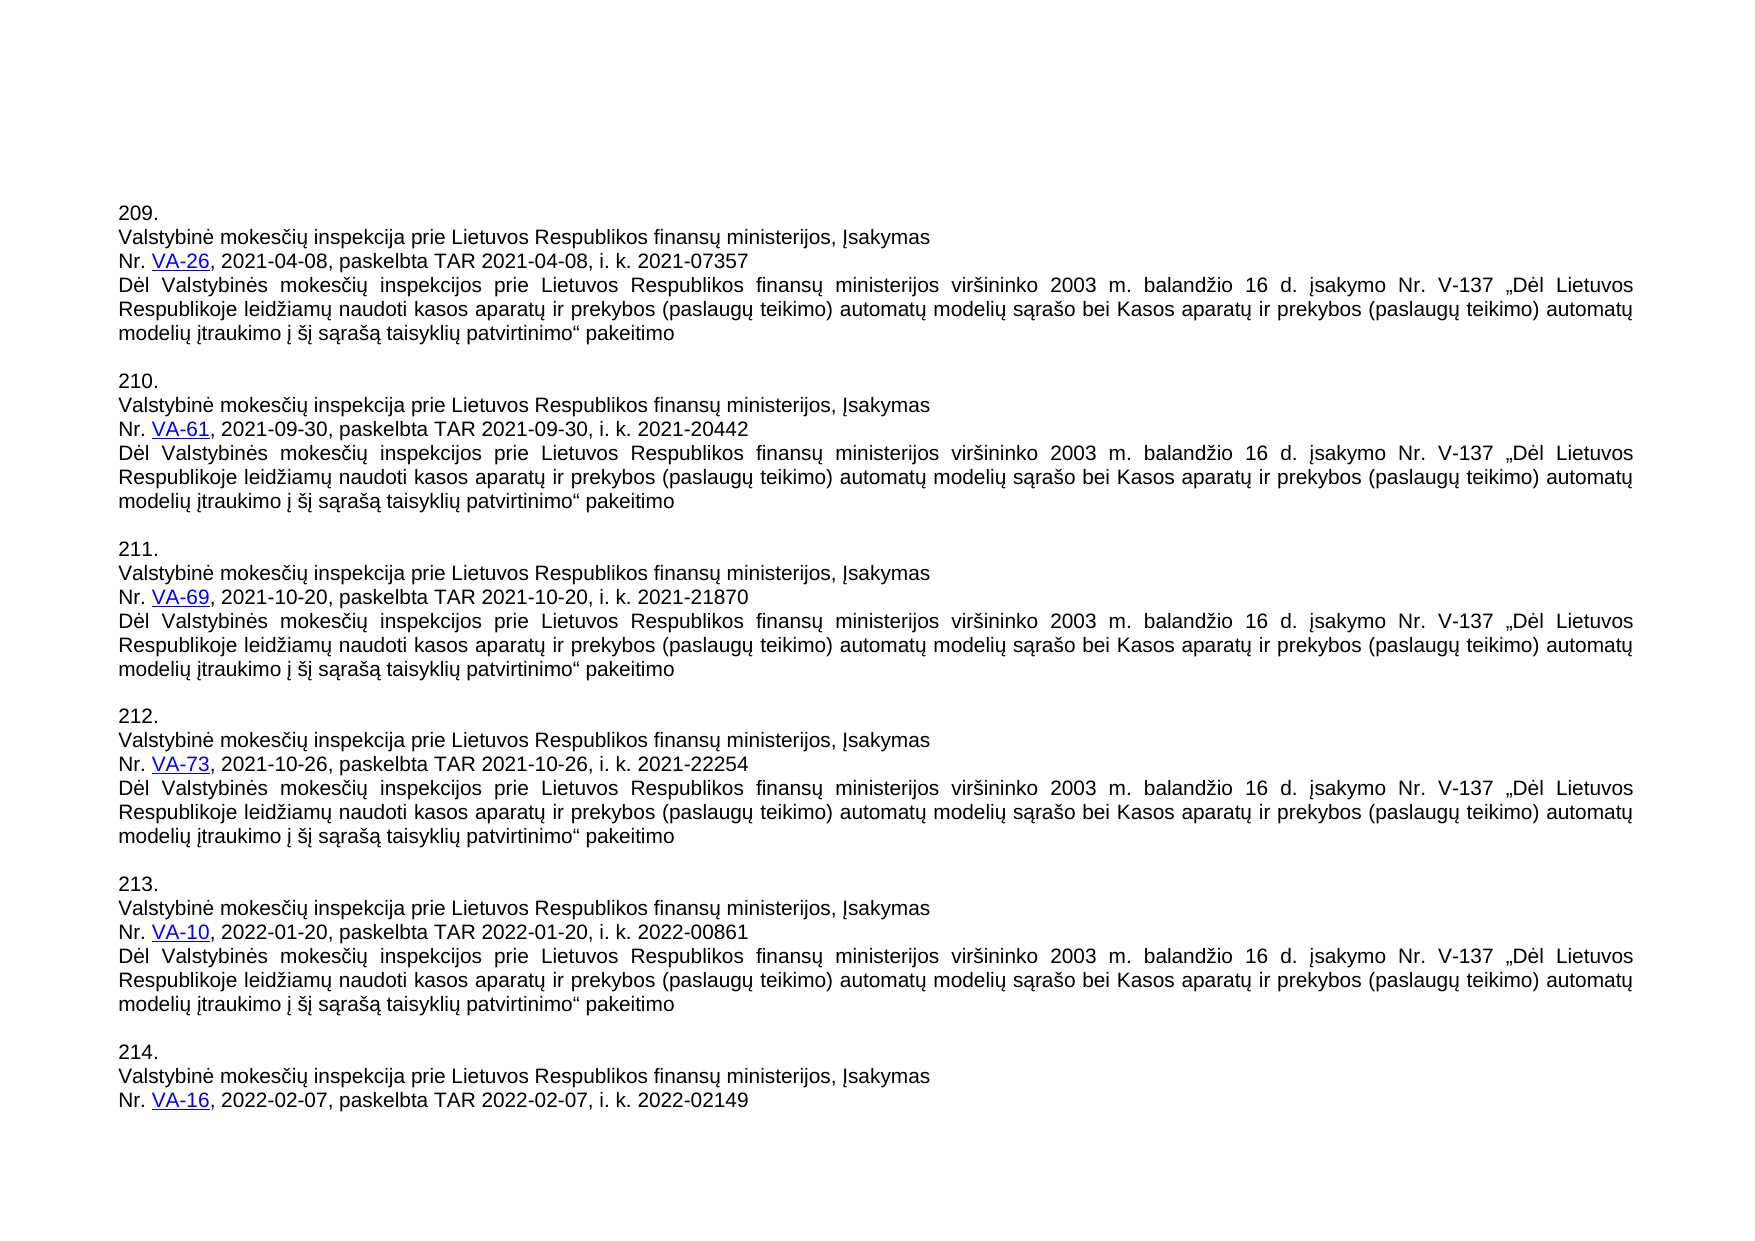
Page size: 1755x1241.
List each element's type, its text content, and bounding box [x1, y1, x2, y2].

text Nr. VA-26, 2021-04-08, paskelbta TAR 2021-04-08, i. k. 2021-07357 [118, 249, 1636, 273]
text Dėl Valstybinės mokesčių inspekcijos prie Lietuvos Respublikos finansų ministerijos viršininko 2003 m. balandžio 16 d. įsakymo Nr. V-137 „Dėl Lietuvos Respublikoje leidžiamų naudoti kasos aparatų ir prekybos (paslaugų teikimo) automatų modelių sąrašo bei Kasos aparatų ir prekybos (paslaugų teikimo) automatų modelių įtraukimo į šį sąrašą taisyklių patvirtinimo“ pakeitimo [118, 441, 1636, 513]
text Valstybinė mokesčių inspekcija prie Lietuvos Respublikos finansų ministerijos, Įsakymas [118, 896, 1636, 920]
text Nr. VA-73, 2021-10-26, paskelbta TAR 2021-10-26, i. k. 2021-22254 [118, 752, 1636, 776]
text 214. [118, 1040, 1636, 1064]
text Valstybinė mokesčių inspekcija prie Lietuvos Respublikos finansų ministerijos, Įsakymas [118, 393, 1636, 417]
text 210. [118, 369, 1636, 393]
text 211. [118, 537, 1636, 561]
text Valstybinė mokesčių inspekcija prie Lietuvos Respublikos finansų ministerijos, Įsakymas [118, 728, 1636, 752]
text Dėl Valstybinės mokesčių inspekcijos prie Lietuvos Respublikos finansų ministerijos viršininko 2003 m. balandžio 16 d. įsakymo Nr. V-137 „Dėl Lietuvos Respublikoje leidžiamų naudoti kasos aparatų ir prekybos (paslaugų teikimo) automatų modelių sąrašo bei Kasos aparatų ir prekybos (paslaugų teikimo) automatų modelių įtraukimo į šį sąrašą taisyklių patvirtinimo“ pakeitimo [118, 944, 1636, 1016]
text 212. [118, 704, 1636, 728]
text Dėl Valstybinės mokesčių inspekcijos prie Lietuvos Respublikos finansų ministerijos viršininko 2003 m. balandžio 16 d. įsakymo Nr. V-137 „Dėl Lietuvos Respublikoje leidžiamų naudoti kasos aparatų ir prekybos (paslaugų teikimo) automatų modelių sąrašo bei Kasos aparatų ir prekybos (paslaugų teikimo) automatų modelių įtraukimo į šį sąrašą taisyklių patvirtinimo“ pakeitimo [118, 273, 1636, 345]
text Valstybinė mokesčių inspekcija prie Lietuvos Respublikos finansų ministerijos, Įsakymas [118, 561, 1636, 584]
text 213. [118, 872, 1636, 896]
text Nr. VA-16, 2022-02-07, paskelbta TAR 2022-02-07, i. k. 2022-02149 [118, 1088, 1636, 1112]
text Dėl Valstybinės mokesčių inspekcijos prie Lietuvos Respublikos finansų ministerijos viršininko 2003 m. balandžio 16 d. įsakymo Nr. V-137 „Dėl Lietuvos Respublikoje leidžiamų naudoti kasos aparatų ir prekybos (paslaugų teikimo) automatų modelių sąrašo bei Kasos aparatų ir prekybos (paslaugų teikimo) automatų modelių įtraukimo į šį sąrašą taisyklių patvirtinimo“ pakeitimo [118, 608, 1636, 680]
text Nr. VA-61, 2021-09-30, paskelbta TAR 2021-09-30, i. k. 2021-20442 [118, 417, 1636, 441]
text Dėl Valstybinės mokesčių inspekcijos prie Lietuvos Respublikos finansų ministerijos viršininko 2003 m. balandžio 16 d. įsakymo Nr. V-137 „Dėl Lietuvos Respublikoje leidžiamų naudoti kasos aparatų ir prekybos (paslaugų teikimo) automatų modelių sąrašo bei Kasos aparatų ir prekybos (paslaugų teikimo) automatų modelių įtraukimo į šį sąrašą taisyklių patvirtinimo“ pakeitimo [118, 776, 1636, 848]
text 209. [118, 201, 1636, 225]
text Nr. VA-10, 2022-01-20, paskelbta TAR 2022-01-20, i. k. 2022-00861 [118, 920, 1636, 944]
text Nr. VA-69, 2021-10-20, paskelbta TAR 2021-10-20, i. k. 2021-21870 [118, 584, 1636, 608]
text Valstybinė mokesčių inspekcija prie Lietuvos Respublikos finansų ministerijos, Įsakymas [118, 225, 1636, 249]
text Valstybinė mokesčių inspekcija prie Lietuvos Respublikos finansų ministerijos, Įsakymas [118, 1064, 1636, 1088]
